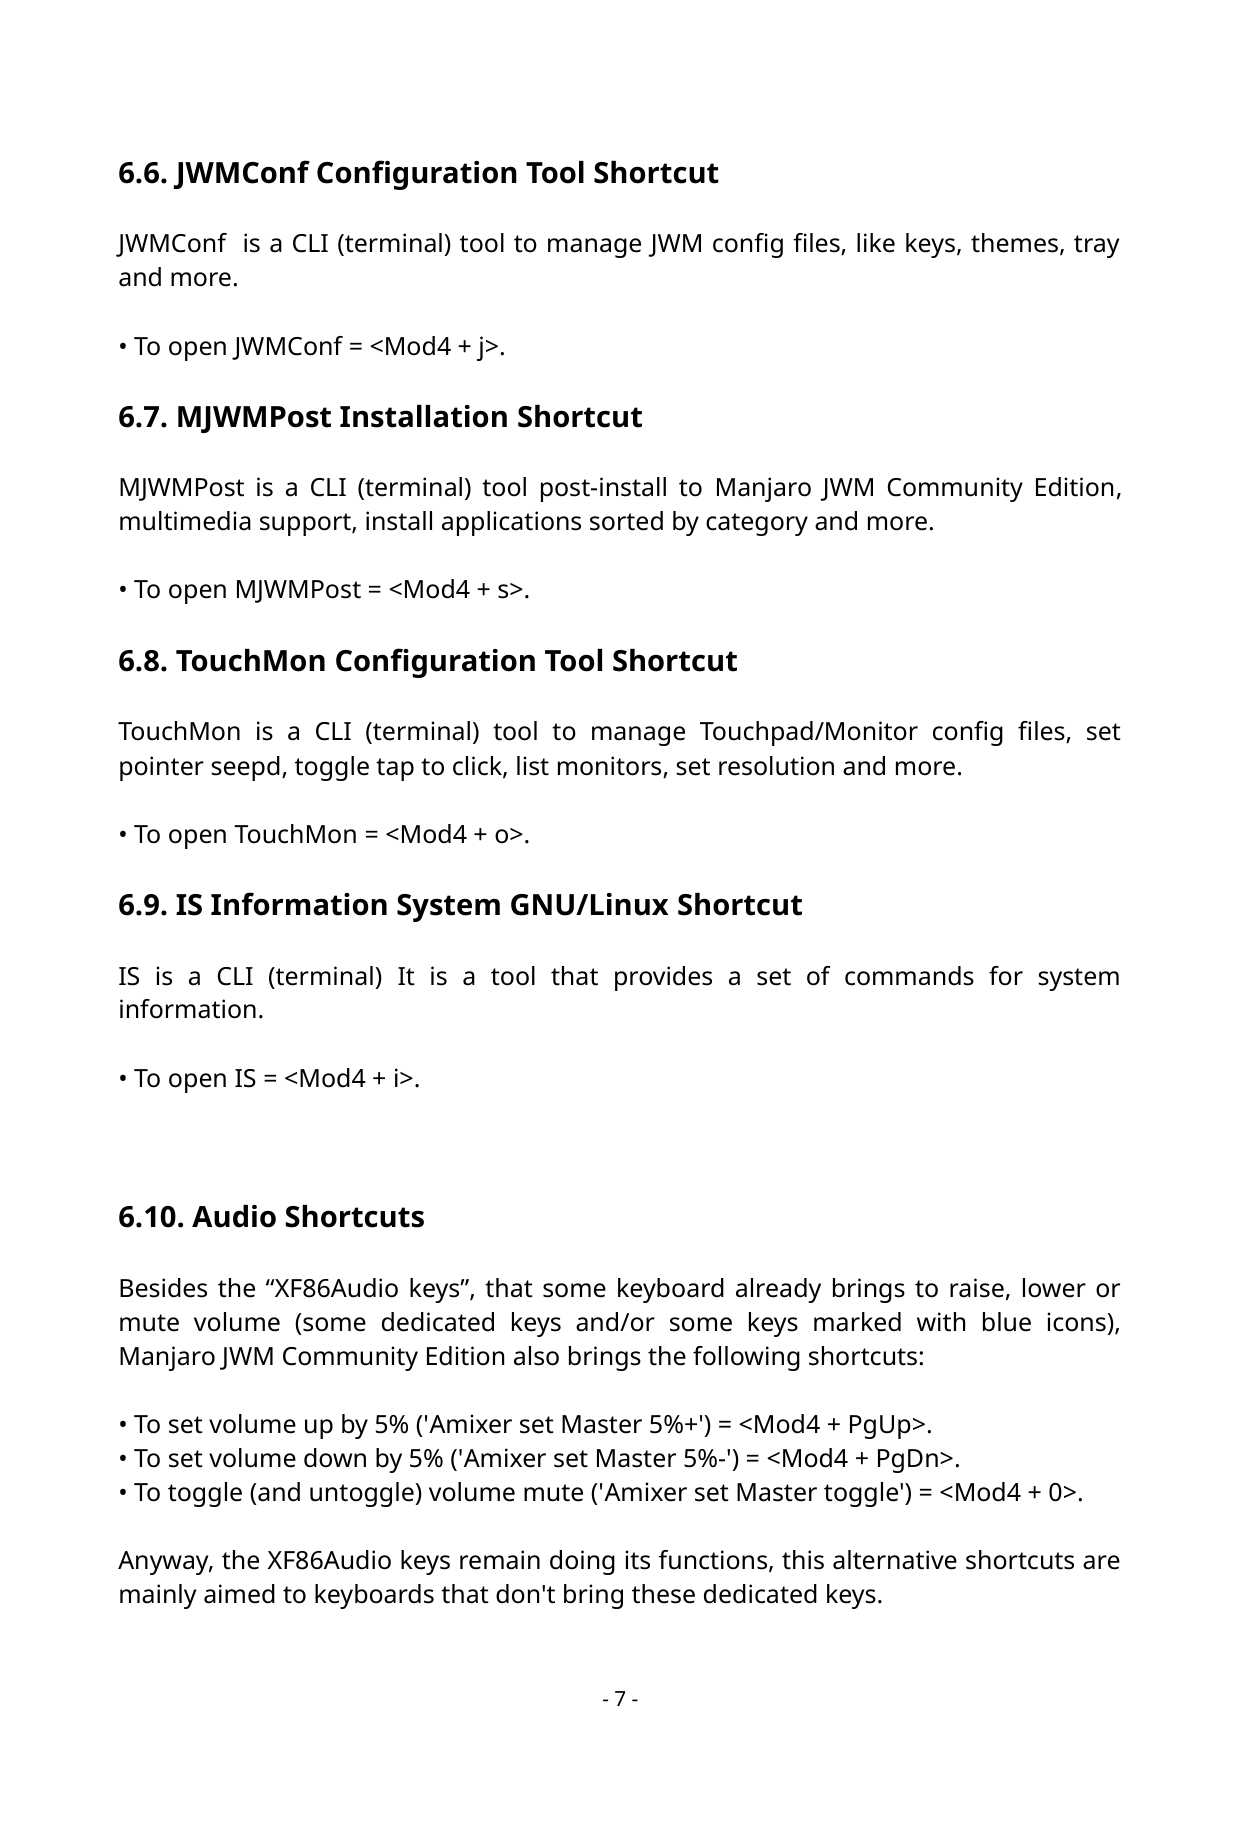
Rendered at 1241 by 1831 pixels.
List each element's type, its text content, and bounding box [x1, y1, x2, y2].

text • To open MJWMPost = <Mod4 + s>. [118, 572, 1122, 606]
text JWMConf is a CLI (terminal) tool to manage JWM config files, like keys, themes, tray and more. [118, 226, 1122, 294]
text • To open TouchMon = <Mod4 + o>. [118, 816, 1122, 850]
subtitle 6.7. MJWMPost Installation Shortcut [118, 396, 1122, 436]
subtitle 6.10. Audio Shortcuts [118, 1197, 1122, 1236]
text TouchMon is a CLI (terminal) tool to manage Touchpad/Monitor config files, set pointer seepd, toggle tap to click, list monitors, set resolution and more. [118, 714, 1122, 782]
subtitle 6.6. JWMConf Configuration Tool Shortcut [118, 152, 1122, 192]
subtitle 6.9. IS Information System GNU/Linux Shortcut [118, 884, 1122, 924]
text MJWMPost is a CLI (terminal) tool post-install to Manjaro JWM Community Edition, multimedia support, install applications sorted by category and more. [118, 470, 1122, 538]
text • To toggle (and untoggle) volume mute ('Amixer set Master toggle') = <Mod4 + 0>. [118, 1475, 1122, 1509]
text • To open JWMConf = <Mod4 + j>. [118, 328, 1122, 362]
text Anyway, the XF86Audio keys remain doing its functions, this alternative shortcuts are mainly aimed to keyboards that don't bring these dedicated keys. [118, 1543, 1122, 1611]
text IS is a CLI (terminal) It is a tool that provides a set of commands for system information. [118, 958, 1122, 1026]
text • To set volume down by 5% ('Amixer set Master 5%-') = <Mod4 + PgDn>. [118, 1441, 1122, 1475]
text • To set volume up by 5% ('Amixer set Master 5%+') = <Mod4 + PgUp>. [118, 1407, 1122, 1441]
subtitle 6.8. TouchMon Configuration Tool Shortcut [118, 640, 1122, 680]
text • To open IS = <Mod4 + i>. [118, 1060, 1122, 1094]
text Besides the “XF86Audio keys”, that some keyboard already brings to raise, lower or mute volume (some dedicated keys and/or some keys marked with blue icons), Manjaro JWM Community Edition also brings the following shortcuts: [118, 1270, 1122, 1372]
